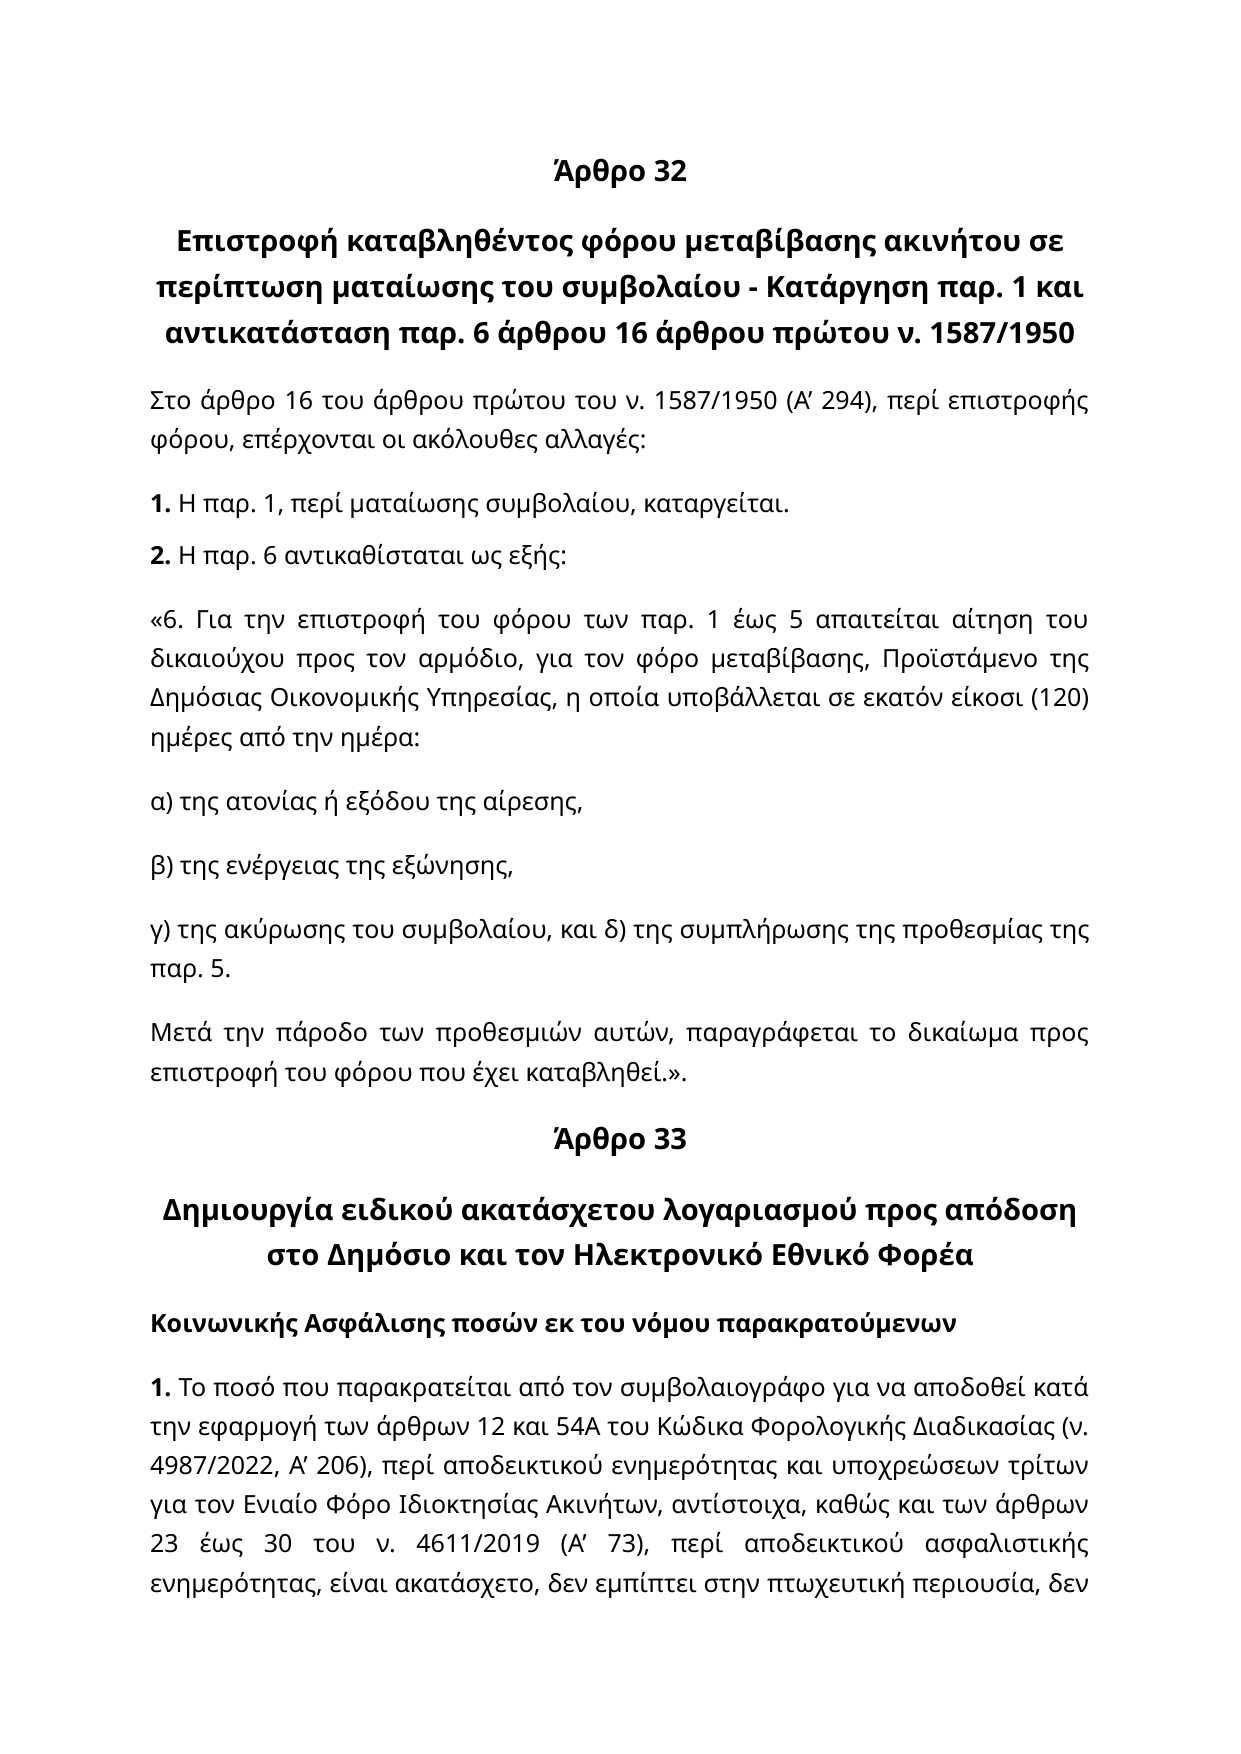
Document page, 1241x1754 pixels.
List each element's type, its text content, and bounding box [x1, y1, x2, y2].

text «6. Για την επιστροφή του φόρου των παρ. 1 έως 5 απαιτείται αίτηση του δικαιούχου προς τον αρμόδιο, για τον φόρο μεταβίβασης, Προϊστάμενο της Δημόσιας Οικονομικής Υπηρεσίας, η οποία υποβάλλεται σε εκατόν είκοσι (120) ημέρες από την ημέρα: [150, 602, 1090, 753]
text 1. Η παρ. 1, περί ματαίωσης συμβολαίου, καταργείται. [150, 486, 1090, 520]
text γ) της ακύρωσης του συμβολαίου, και δ) της συμπλήρωσης της προθεσμίας της παρ. 5. [150, 912, 1090, 985]
subtitle Δημιουργία ειδικού ακατάσχετου λογαριασμού προς απόδοση στο Δημόσιο και τον Ηλεκτρονικό Εθνικό Φορέα [150, 1189, 1090, 1274]
text 1. Το ποσό που παρακρατείται από τον συμβολαιογράφο για να αποδοθεί κατά την εφαρμογή των άρθρων 12 και 54Α του Κώδικα Φορολογικής Διαδικασίας (ν. 4987/2022, Α’ 206), περί αποδεικτικού ενημερότητας και υποχρεώσεων τρίτων για τον Ενιαίο Φόρο Ιδιοκτησίας Ακινήτων, αντίστοιχα, καθώς και των άρθρων 23 έως 30 του ν. 4611/2019 (Α’ 73), περί αποδεικτικού ασφαλιστικής ενημερότητας, είναι ακατάσχετο, δεν εμπίπτει στην πτωχευτική περιουσία, δεν [150, 1369, 1090, 1599]
subtitle Άρθρο 33 [150, 1118, 1090, 1158]
text 2. Η παρ. 6 αντικαθίσταται ως εξής: [150, 537, 1090, 572]
text α) της ατονίας ή εξόδου της αίρεσης, [150, 783, 1090, 817]
text Στο άρθρο 16 του άρθρου πρώτου του ν. 1587/1950 (Α’ 294), περί επιστροφής φόρου, επέρχονται οι ακόλουθες αλλαγές: [150, 382, 1090, 456]
subtitle Επιστροφή καταβληθέντος φόρου μεταβίβασης ακινήτου σε περίπτωση ματαίωσης του συμβολαίου - Κατάργηση παρ. 1 και αντικατάσταση παρ. 6 άρθρου 16 άρθρου πρώτου ν. 1587/1950 [150, 221, 1090, 352]
subtitle Άρθρο 32 [150, 150, 1090, 190]
text Κοινωνικής Ασφάλισης ποσών εκ του νόμου παρακρατούμενων [150, 1305, 1090, 1339]
text Μετά την πάροδο των προθεσμιών αυτών, παραγράφεται το δικαίωμα προς επιστροφή του φόρου που έχει καταβληθεί.». [150, 1015, 1090, 1088]
text β) της ενέργειας της εξώνησης, [150, 847, 1090, 882]
